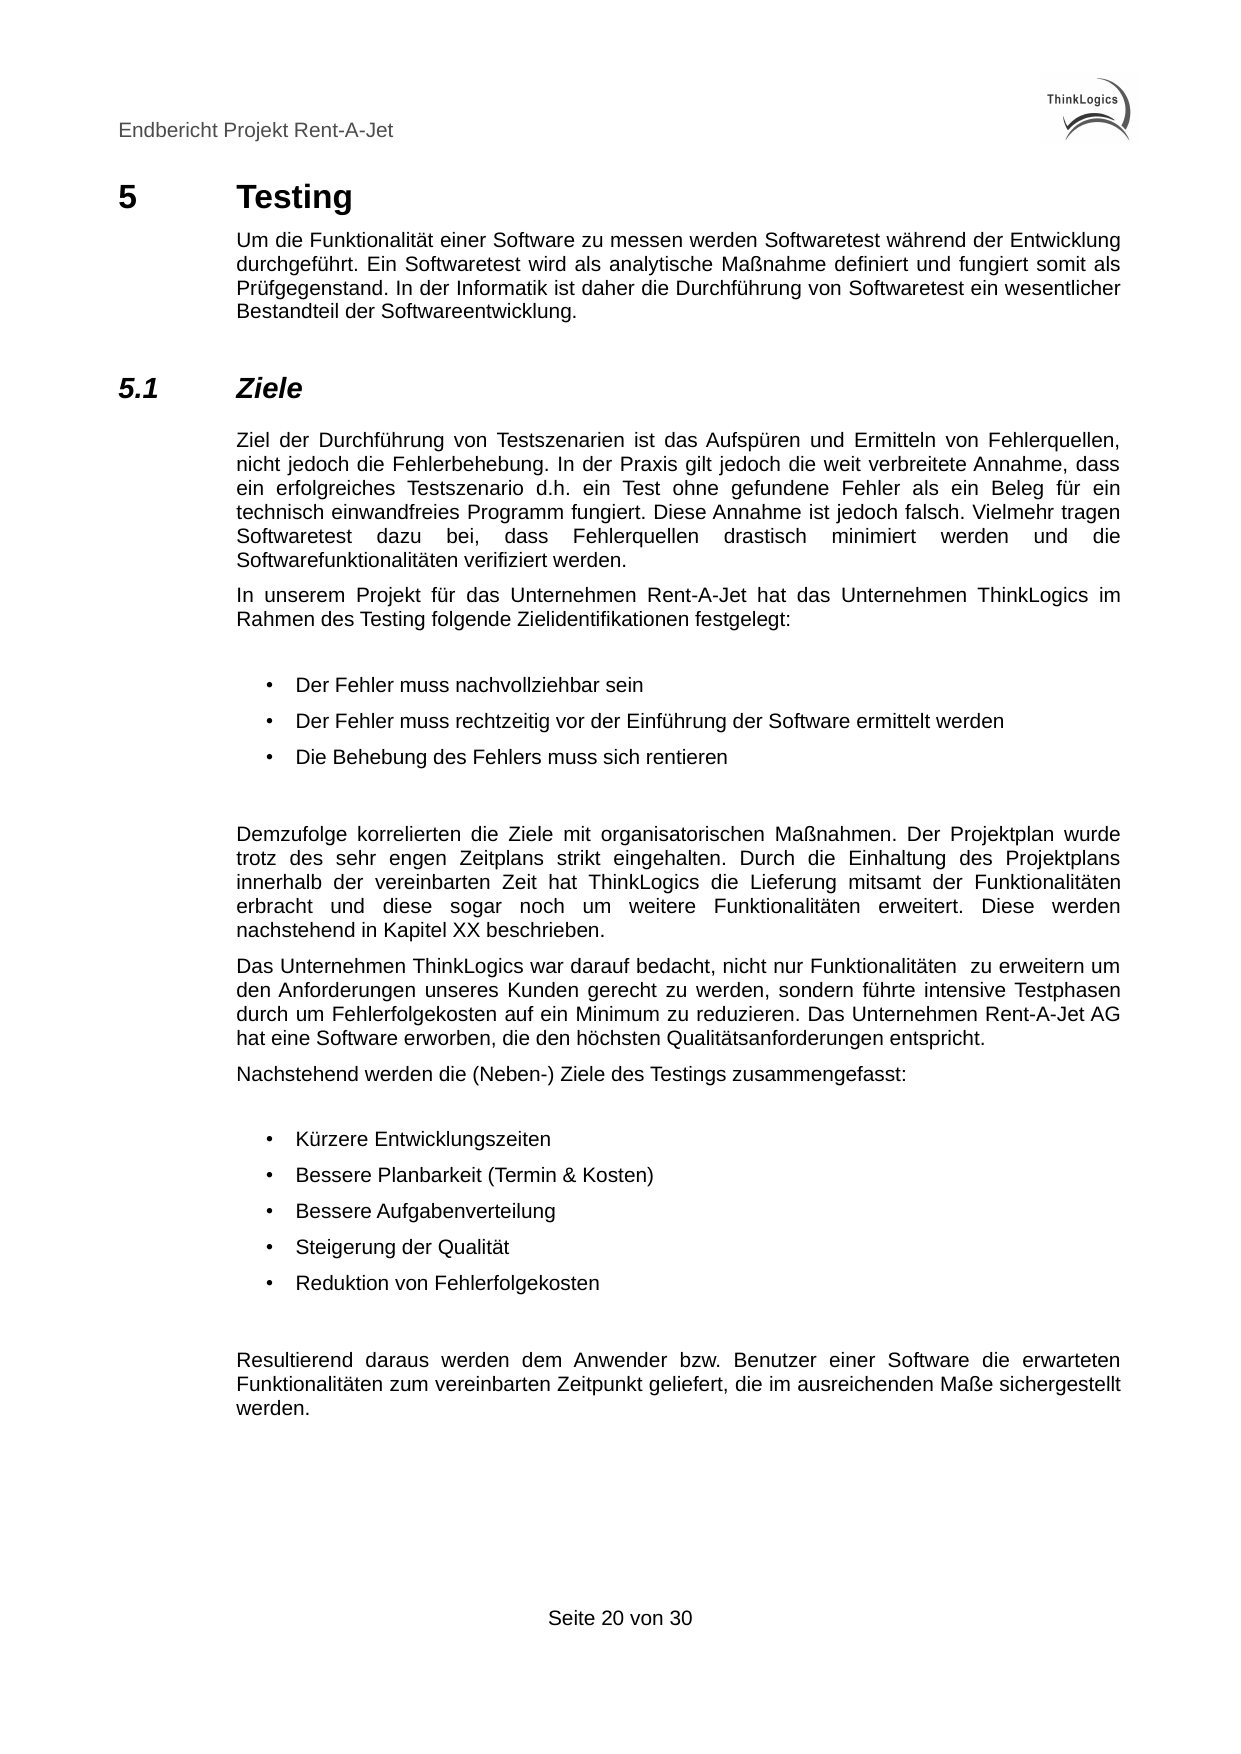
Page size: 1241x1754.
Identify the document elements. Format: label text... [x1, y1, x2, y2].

list Steigerung der Qualität [266, 1235, 1122, 1259]
text In unserem Projekt für das Unternehmen Rent-A-Jet hat das Unternehmen ThinkLogics im Rahmen des Testing folgende Zielidentifikationen festgelegt: [236, 583, 1122, 631]
list Reduktion von Fehlerfolgekosten [266, 1271, 1122, 1295]
list Die Behebung des Fehlers muss sich rentieren [266, 745, 1122, 769]
text Ziel der Durchführung von Testszenarien ist das Aufspüren und Ermitteln von Fehlerquellen, nicht jedoch die Fehlerbehebung. In der Praxis gilt jedoch die weit verbreitete Annahme, dass ein erfolgreiches Testszenario d.h. ein Test ohne gefundene Fehler als ein Beleg für ein technisch einwandfreies Programm fungiert. Diese Annahme ist jedoch falsch. Vielmehr tragen Softwaretest dazu bei, dass Fehlerquellen drastisch minimiert werden und die Softwarefunktionalitäten verifiziert werden. [236, 428, 1122, 571]
text Resultierend daraus werden dem Anwender bzw. Benutzer einer Software die erwarteten Funktionalitäten zum vereinbarten Zeitpunkt geliefert, die im ausreichenden Maße sichergestellt werden. [236, 1348, 1122, 1420]
list Der Fehler muss nachvollziehbar sein [266, 673, 1122, 697]
list Bessere Planbarkeit (Termin & Kosten) [266, 1163, 1122, 1187]
list Bessere Aufgabenverteilung [266, 1199, 1122, 1223]
subtitle Ziele [118, 371, 1122, 404]
text Demzufolge korrelierten die Ziele mit organisatorischen Maßnahmen. Der Projektplan wurde trotz des sehr engen Zeitplans strikt eingehalten. Durch die Einhaltung des Projektplans innerhalb der vereinbarten Zeit hat ThinkLogics die Lieferung mitsamt der Funktionalitäten erbracht und diese sogar noch um weitere Funktionalitäten erweitert. Diese werden nachstehend in Kapitel XX beschrieben. [236, 822, 1122, 942]
list Der Fehler muss rechtzeitig vor der Einführung der Software ermittelt werden [266, 709, 1122, 733]
list Kürzere Entwicklungszeiten [266, 1127, 1122, 1151]
text Um die Funktionalität einer Software zu messen werden Softwaretest während der Entwicklung durchgeführt. Ein Softwaretest wird als analytische Maßnahme definiert und fungiert somit als Prüfgegenstand. In der Informatik ist daher die Durchführung von Softwaretest ein wesentlicher Bestandteil der Softwareentwicklung. [236, 227, 1122, 323]
subtitle Testing [118, 177, 1122, 216]
text Nachstehend werden die (Neben-) Ziele des Testings zusammengefasst: [236, 1061, 1122, 1085]
text Das Unternehmen ThinkLogics war darauf bedacht, nicht nur Funktionalitäten zu erweitern um den Anforderungen unseres Kunden gerecht zu werden, sondern führte intensive Testphasen durch um Fehlerfolgekosten auf ein Minimum zu reduzieren. Das Unternehmen Rent-A-Jet AG hat eine Software erworben, die den höchsten Qualitätsanforderungen entspricht. [236, 954, 1122, 1049]
